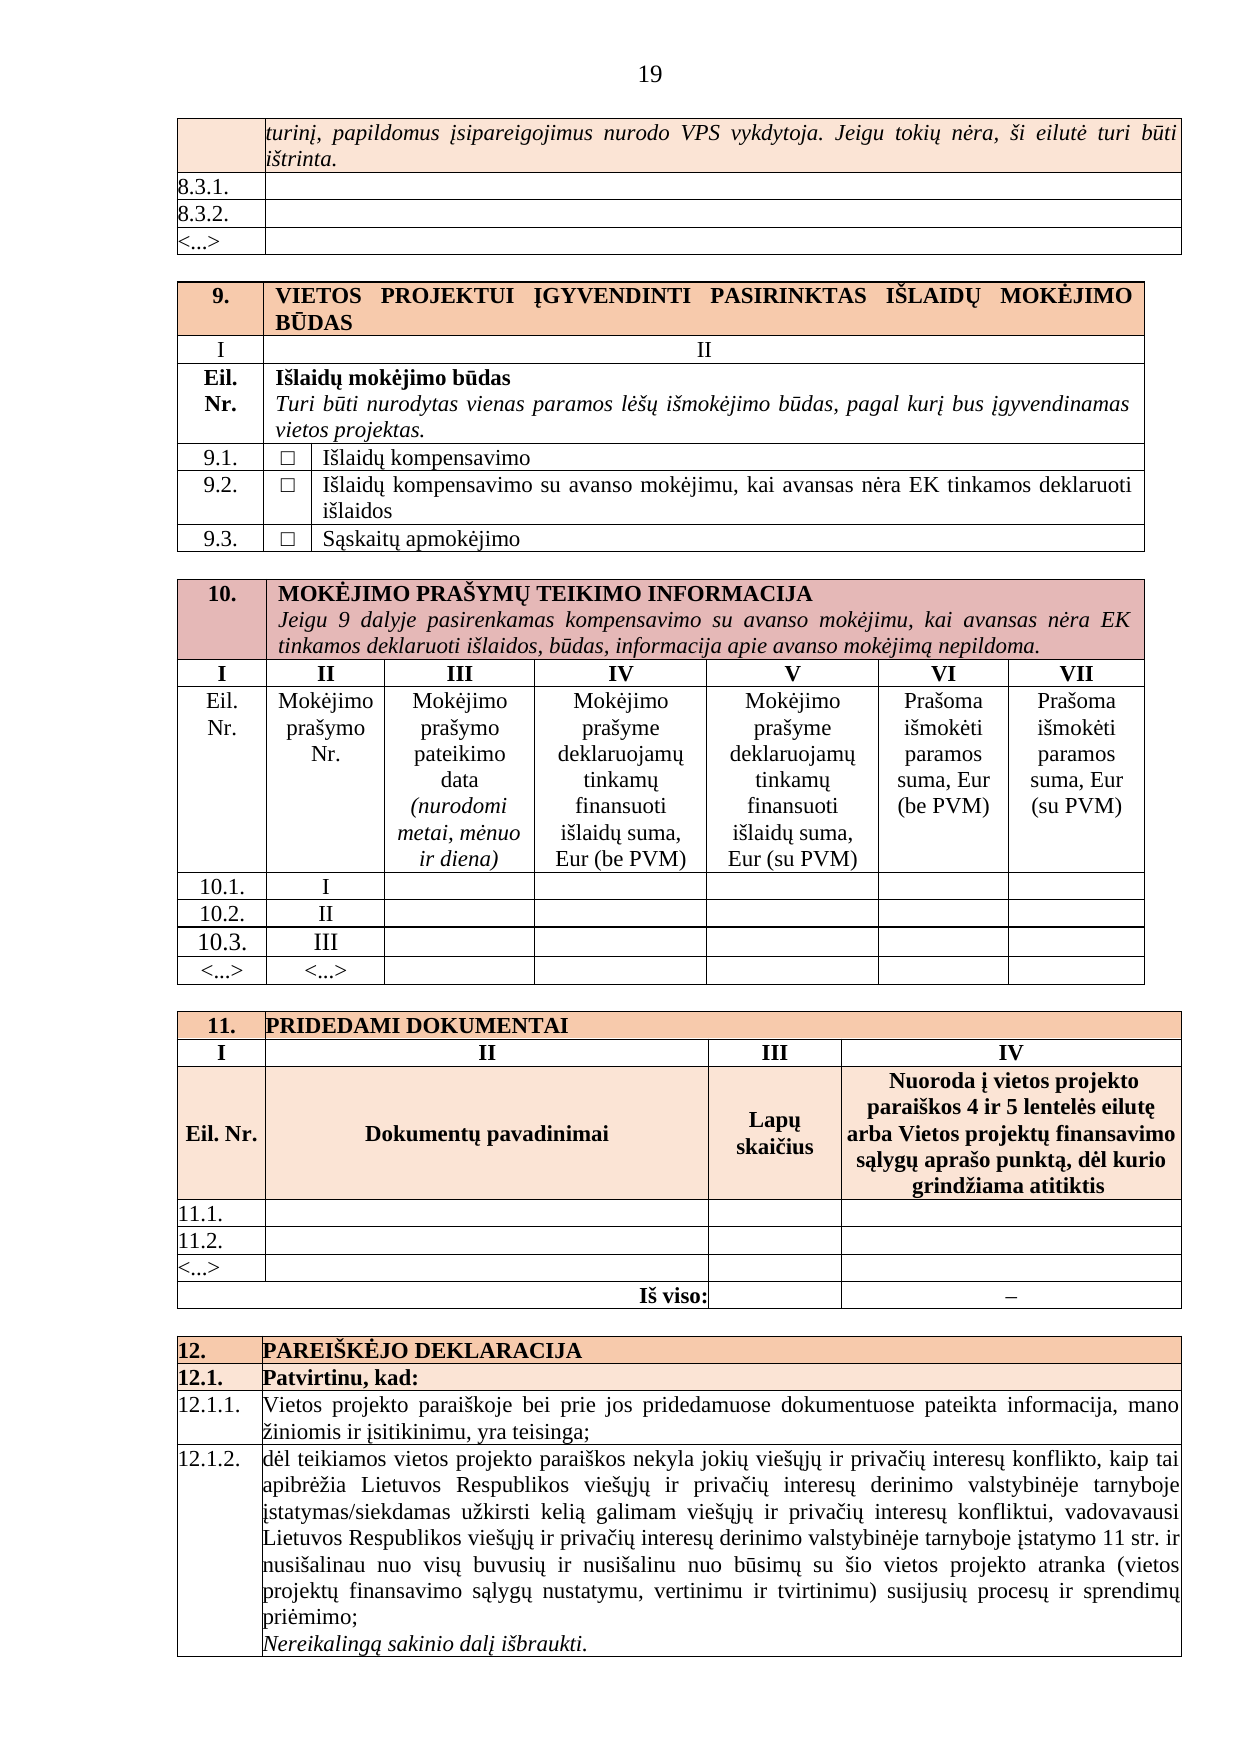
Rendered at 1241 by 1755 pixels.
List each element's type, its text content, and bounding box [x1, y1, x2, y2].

table_cell [535, 928, 706, 956]
table_cell 12.1.2. [178, 1445, 262, 1656]
table_header 12. [178, 1337, 262, 1363]
table_cell III [709, 1040, 841, 1066]
table_cell [709, 1200, 841, 1226]
table_cell Mokėjimo prašymo pateikimo data (nurodomi metai, mėnuo ir diena) [385, 687, 534, 872]
table_cell [709, 1255, 841, 1281]
table_cell Prašoma išmokėti paramos suma, Eur (su PVM) [1009, 687, 1144, 872]
table_cell II [266, 1040, 708, 1066]
table_cell Lapų skaičius [709, 1067, 841, 1199]
table_cell Nuoroda į vietos projekto paraiškos 4 ir 5 lentelės eilutę arba Vietos projektų finansavimo sąlygų aprašo punktą, dėl kurio grindžiama atitiktis [842, 1067, 1181, 1199]
table_cell [879, 900, 1008, 926]
table_cell [842, 1255, 1181, 1281]
table_cell Eil. Nr. [178, 1067, 265, 1199]
table_cell IV [535, 660, 706, 686]
table_cell [879, 928, 1008, 956]
table_cell □ [264, 444, 311, 470]
table_cell 9.1. [178, 444, 263, 470]
table_cell VII [1009, 660, 1144, 686]
table_cell Išlaidų kompensavimo [312, 444, 1144, 470]
table_cell Iš viso: [178, 1282, 708, 1308]
table_cell Išlaidų kompensavimo su avanso mokėjimu, kai avansas nėra EK tinkamos deklaruoti išlaidos [312, 471, 1144, 524]
table_cell [385, 873, 534, 899]
table_cell □ [264, 525, 311, 551]
table_cell 10.1. [178, 873, 266, 899]
table_cell 11.1. [178, 1200, 265, 1226]
table_cell [707, 957, 878, 984]
table_cell II [267, 660, 384, 686]
table_cell [879, 957, 1008, 984]
table_cell Patvirtinu, kad: [263, 1364, 1181, 1390]
table_cell Eil. Nr. [178, 364, 263, 443]
table_cell Mokėjimo prašymo Nr. [267, 687, 384, 872]
table_cell [1009, 900, 1144, 926]
table_cell [842, 1200, 1181, 1226]
table_cell turinį, papildomus įsipareigojimus nurodo VPS vykdytoja. Jeigu tokių nėra, ši eilutė turi būti ištrinta. [266, 119, 1181, 172]
table_cell [266, 1255, 708, 1281]
table_cell [879, 873, 1008, 899]
table_cell 8.3.2. [178, 200, 265, 227]
table_cell <...> [267, 957, 384, 984]
table_cell [709, 1282, 841, 1308]
table_cell [707, 928, 878, 956]
table_cell [709, 1227, 841, 1253]
table_cell [535, 957, 706, 984]
table_cell [266, 173, 1181, 199]
table_header PAREIŠKĖJO DEKLARACIJA [263, 1337, 1181, 1363]
table_cell <...> [178, 957, 266, 984]
table_cell [266, 1227, 708, 1253]
table_cell I [178, 1040, 265, 1066]
table_cell [266, 1200, 708, 1226]
table_cell V [707, 660, 878, 686]
table_cell Mokėjimo prašyme deklaruojamų tinkamų finansuoti išlaidų suma, Eur (be PVM) [535, 687, 706, 872]
table_cell IV [842, 1040, 1181, 1066]
table_header PRIDEDAMI DOKUMENTAI [266, 1012, 1181, 1038]
table_cell I [178, 660, 266, 686]
table_cell [1009, 928, 1144, 956]
table_cell 10.3. [178, 928, 266, 956]
table_cell <...> [178, 1255, 265, 1281]
table_header 11. [178, 1012, 265, 1038]
table_cell 12.1. [178, 1364, 262, 1390]
table_cell □ [264, 471, 311, 524]
table_cell Eil. Nr. [178, 687, 266, 872]
table_cell Dokumentų pavadinimai [266, 1067, 708, 1199]
table_cell I [267, 873, 384, 899]
table_cell [842, 1227, 1181, 1253]
table_cell [385, 928, 534, 956]
table_cell [535, 873, 706, 899]
table_cell 8.3.1. [178, 173, 265, 199]
table_cell 9.2. [178, 471, 263, 524]
table_cell <...> [178, 228, 265, 254]
table_cell – [842, 1282, 1181, 1308]
table_cell I [178, 336, 263, 363]
table_cell [535, 900, 706, 926]
table_cell Mokėjimo prašyme deklaruojamų tinkamų finansuoti išlaidų suma, Eur (su PVM) [707, 687, 878, 872]
table_cell 11.2. [178, 1227, 265, 1253]
table_cell [385, 957, 534, 984]
table_cell [1009, 873, 1144, 899]
table_header 9. [178, 283, 263, 335]
table_cell 10.2. [178, 900, 266, 926]
table_header 10. [178, 580, 266, 659]
table_cell III [267, 928, 384, 956]
table_cell [178, 119, 265, 172]
table_cell [1009, 957, 1144, 984]
table_cell 9.3. [178, 525, 263, 551]
table_cell [266, 200, 1181, 227]
table_header MOKĖJIMO PRAŠYMŲ TEIKIMO INFORMACIJA Jeigu 9 dalyje pasirenkamas kompensavimo su avanso mokėjimu, kai avansas nėra EK tinkamos deklaruoti išlaidos, būdas, informacija apie avanso mokėjimą nepildoma. [267, 580, 1144, 659]
table_cell Išlaidų mokėjimo būdas Turi būti nurodytas vienas paramos lėšų išmokėjimo būdas, pagal kurį bus įgyvendinamas vietos projektas. [264, 364, 1144, 443]
table_cell 12.1.1. [178, 1391, 262, 1444]
table_cell [707, 900, 878, 926]
table_cell III [385, 660, 534, 686]
table_cell II [264, 336, 1144, 363]
table_cell [266, 228, 1181, 254]
table_cell dėl teikiamos vietos projekto paraiškos nekyla jokių viešųjų ir privačių interesų konflikto, kaip tai apibrėžia Lietuvos Respublikos viešųjų ir privačių interesų derinimo valstybinėje tarnyboje įstatymas/siekdamas užkirsti kelią galimam viešųjų ir privačių interesų konfliktui, vadovavausi Lietuvos Respublikos viešųjų ir privačių interesų derinimo valstybinėje tarnyboje įstatymo 11 str. ir nusišalinau nuo visų buvusių ir nusišalinu nuo būsimų su šio vietos projekto atranka (vietos projektų finansavimo sąlygų nustatymu, vertinimu ir tvirtinimu) susijusių procesų ir sprendimų priėmimo; Nereikalingą sakinio dalį išbraukti. [263, 1445, 1181, 1656]
table_cell [385, 900, 534, 926]
table_cell Prašoma išmokėti paramos suma, Eur (be PVM) [879, 687, 1008, 872]
table_cell Vietos projekto paraiškoje bei prie jos pridedamuose dokumentuose pateikta informacija, mano žiniomis ir įsitikinimu, yra teisinga; [263, 1391, 1181, 1444]
table_cell II [267, 900, 384, 926]
table_cell [707, 873, 878, 899]
table_cell VI [879, 660, 1008, 686]
table_header VIETOS PROJEKTUI ĮGYVENDINTI PASIRINKTAS IŠLAIDŲ MOKĖJIMO BŪDAS [264, 283, 1144, 335]
table_cell Sąskaitų apmokėjimo [312, 525, 1144, 551]
